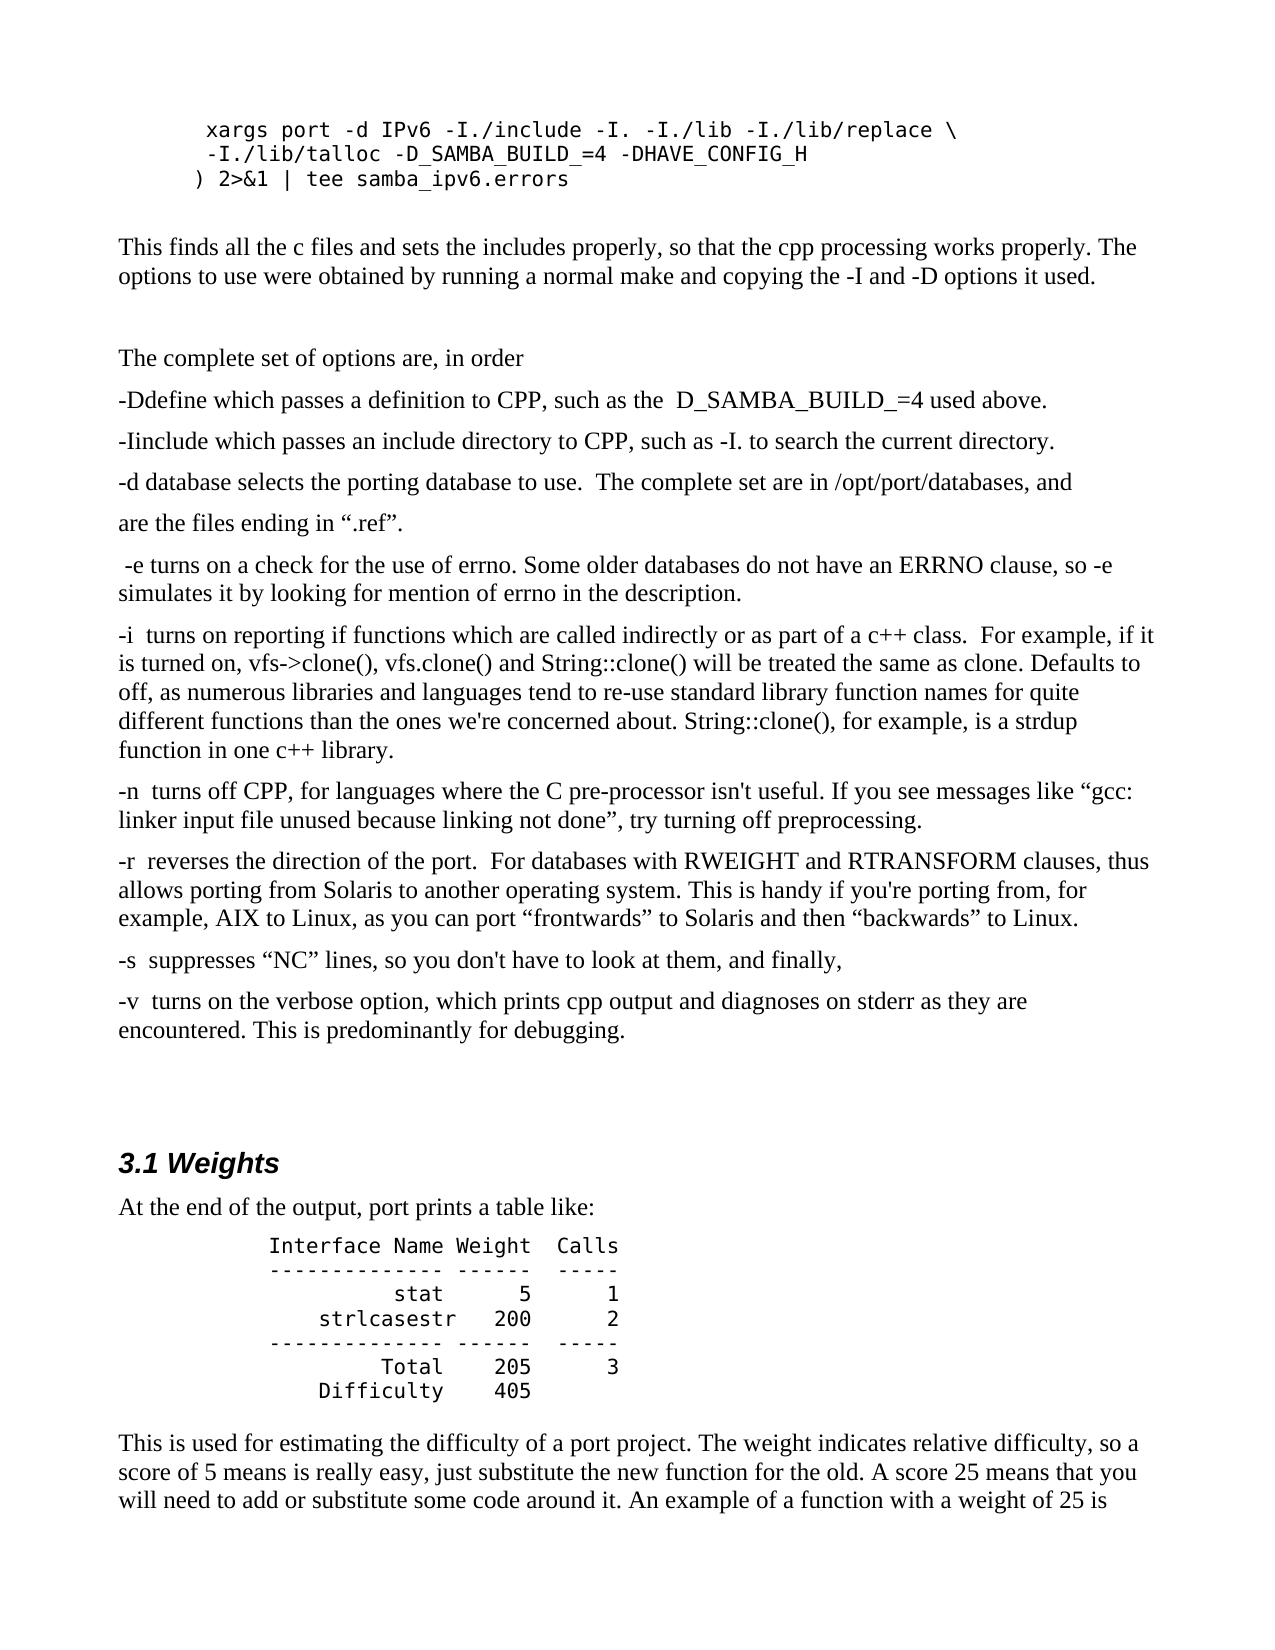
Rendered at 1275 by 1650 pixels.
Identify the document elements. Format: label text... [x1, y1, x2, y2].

text -r reverses the direction of the port. For databases with RWEIGHT and RTRANSFORM clauses, thus allows porting from Solaris to another operating system. This is handy if you're porting from, for example, AIX to Linux, as you can port “frontwards” to Solaris and then “backwards” to Linux. [118, 846, 1157, 932]
text -n turns off CPP, for languages where the C pre-processor isn't useful. If you see messages like “gcc: linker input file unused because linking not done”, try turning off preprocessing. [118, 776, 1157, 833]
text -d database selects the porting database to use. The complete set are in /opt/port/databases, and [118, 467, 1157, 496]
text ) 2>&1 | tee samba_ipv6.errors [193, 167, 1157, 191]
text -------------- ------ ----- [193, 1258, 1157, 1282]
subtitle 3.1 Weights [118, 1146, 1157, 1180]
text xargs port -d IPv6 -I./include -I. -I./lib -I./lib/replace \ [193, 118, 1157, 142]
text This finds all the c files and sets the includes properly, so that the cpp processing works properly. The options to use were obtained by running a normal make and copying the -I and -D options it used. [118, 232, 1157, 290]
text -i turns on reporting if functions which are called indirectly or as part of a c++ class. For example, if it is turned on, vfs->clone(), vfs.clone() and String::clone() will be treated the same as clone. Defaults to off, as numerous libraries and languages tend to re-use standard library function names for quite different functions than the ones we're concerned about. String::clone(), for example, is a strdup function in one c++ library. [118, 620, 1157, 763]
text At the end of the output, port prints a table like: [118, 1192, 1157, 1221]
text are the files ending in “.ref”. [118, 508, 1157, 537]
text -Ddefine which passes a definition to CPP, such as the D_SAMBA_BUILD_=4 used above. [118, 385, 1157, 413]
text This is used for estimating the difficulty of a port project. The weight indicates relative difficulty, so a score of 5 means is really easy, just substitute the new function for the old. A score 25 means that you will need to add or substitute some code around it. An example of a function with a weight of 25 is [118, 1428, 1157, 1514]
text Difficulty 405 [193, 1379, 1157, 1404]
text -s suppresses “NC” lines, so you don't have to look at them, and finally, [118, 945, 1157, 973]
text -Iinclude which passes an include directory to CPP, such as -I. to search the current directory. [118, 426, 1157, 455]
text -I./lib/talloc -D_SAMBA_BUILD_=4 -DHAVE_CONFIG_H [193, 142, 1157, 167]
text -e turns on a check for the use of errno. Some older databases do not have an ERRNO clause, so -e simulates it by looking for mention of errno in the description. [118, 550, 1157, 607]
text strlcasestr 200 2 [193, 1307, 1157, 1331]
text The complete set of options are, in order [118, 343, 1157, 372]
text Total 205 3 [193, 1355, 1157, 1379]
text -------------- ------ ----- [193, 1331, 1157, 1355]
text -v turns on the verbose option, which prints cpp output and diagnoses on stderr as they are encountered. This is predominantly for debugging. [118, 986, 1157, 1043]
text Interface Name Weight Calls [193, 1234, 1157, 1258]
text stat 5 1 [193, 1282, 1157, 1307]
